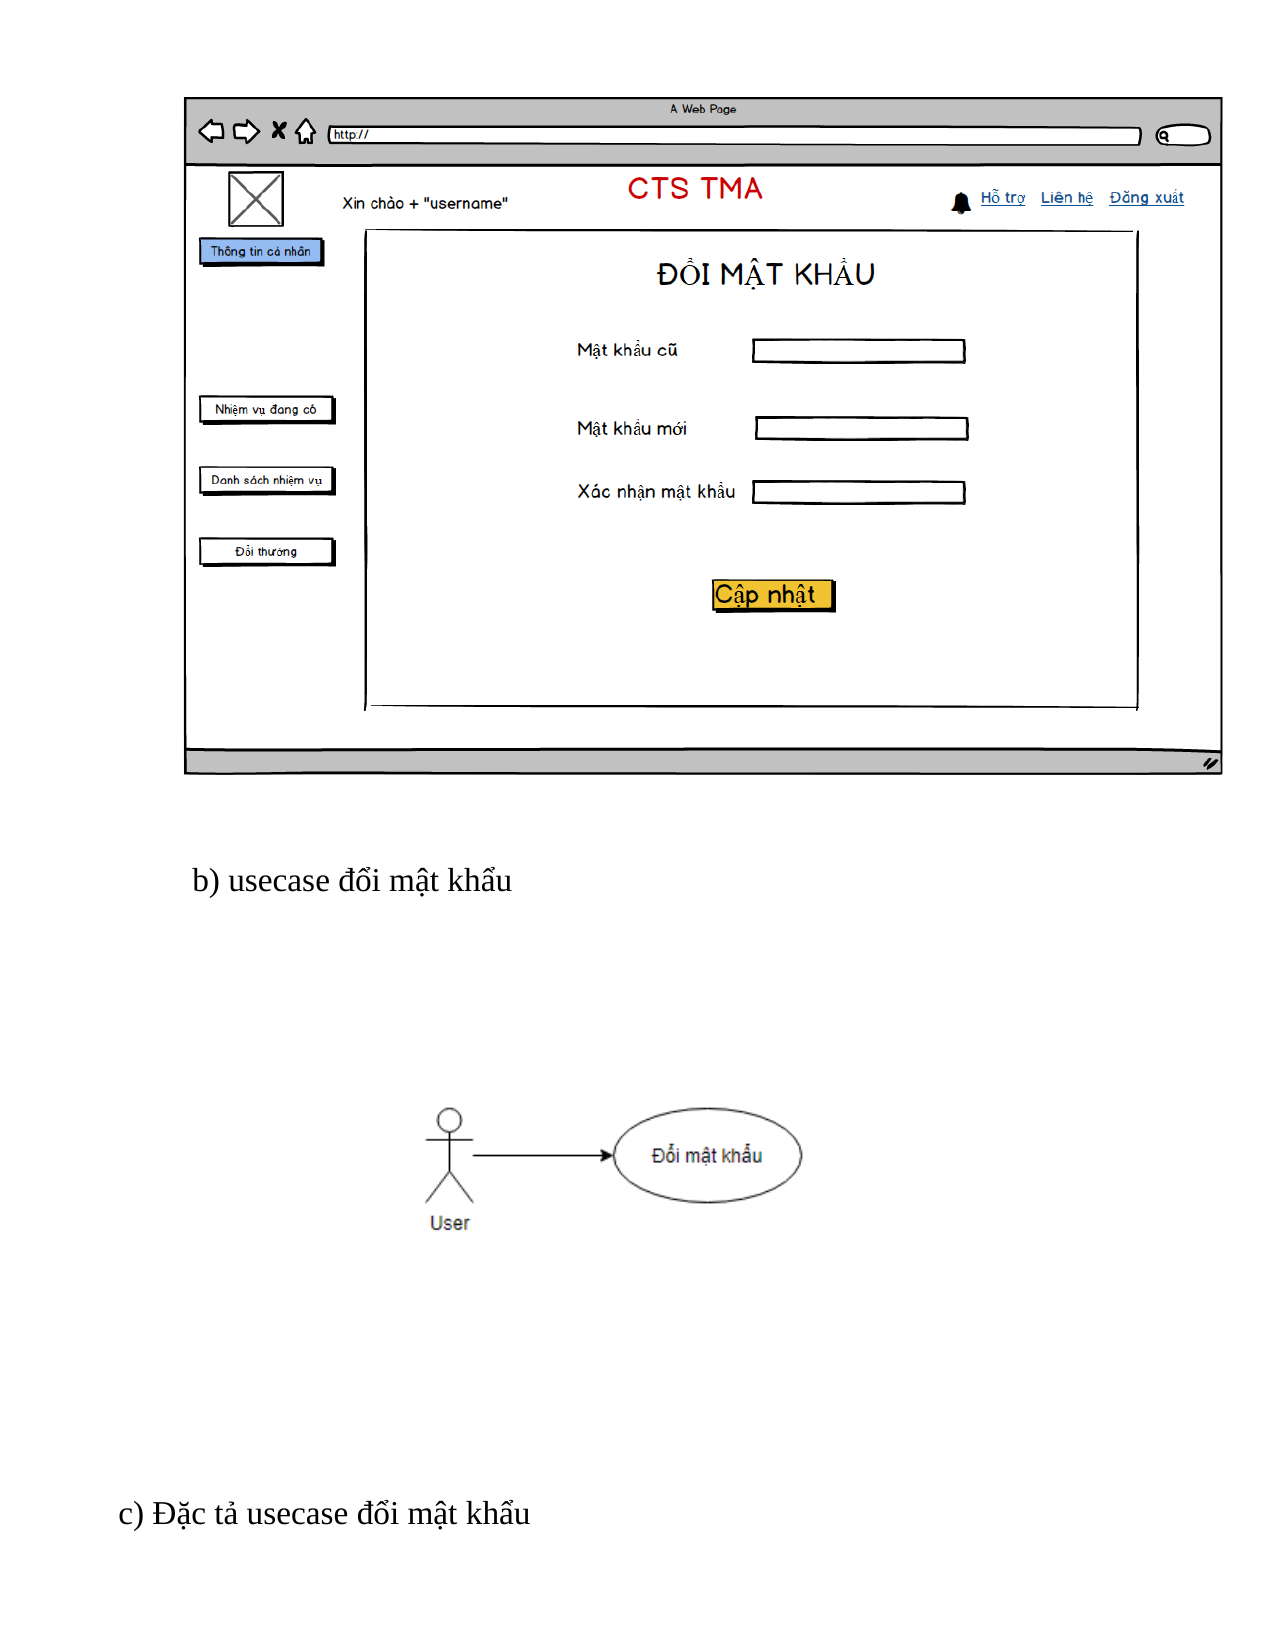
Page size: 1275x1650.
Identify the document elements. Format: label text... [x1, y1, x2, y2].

picture [291, 975, 984, 1382]
text b) usecase đổi mật khẩu [118, 860, 1157, 899]
text c) Đặc tả usecase đổi mật khẩu [118, 1493, 1157, 1531]
picture [183, 97, 1223, 775]
